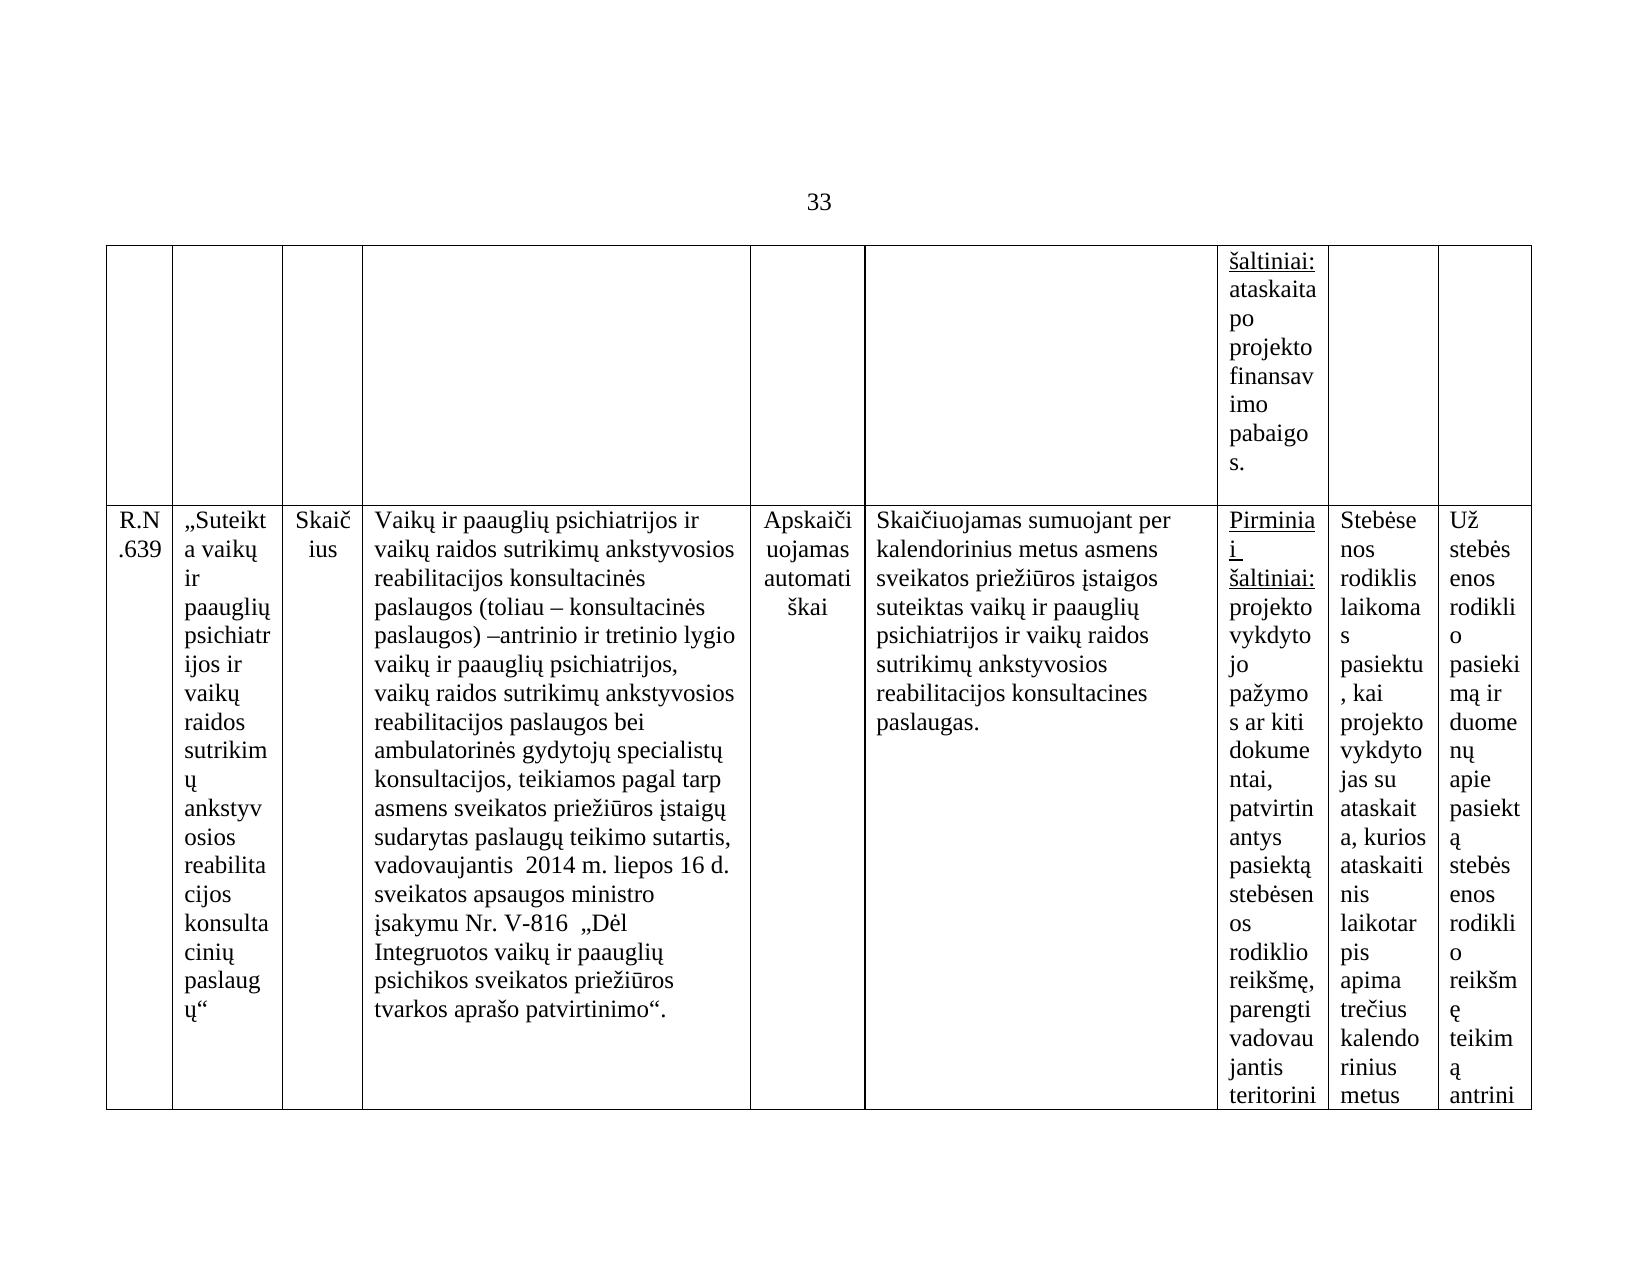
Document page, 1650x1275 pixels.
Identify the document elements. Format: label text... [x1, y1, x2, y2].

table_cell [866, 246, 1217, 504]
table_cell R.N.639 [107, 506, 172, 1109]
table_cell [751, 246, 864, 504]
table_cell šaltiniai: ataskaita po projekto finansavimo pabaigos. [1218, 246, 1328, 504]
table_cell [1329, 246, 1438, 504]
table_cell Skaičius [283, 506, 362, 1109]
table_cell [1439, 246, 1531, 504]
table_cell [107, 246, 172, 504]
table_cell [283, 246, 362, 504]
table_cell Vaikų ir paauglių psichiatrijos ir vaikų raidos sutrikimų ankstyvosios reabilitacijos konsultacinės paslaugos (toliau – konsultacinės paslaugos) –antrinio ir tretinio lygio vaikų ir paauglių psichiatrijos, vaikų raidos sutrikimų ankstyvosios reabilitacijos paslaugos bei ambulatorinės gydytojų specialistų konsultacijos, teikiamos pagal tarp asmens sveikatos priežiūros įstaigų sudarytas paslaugų teikimo sutartis, vadovaujantis 2014 m. liepos 16 d. sveikatos apsaugos ministro įsakymu Nr. V-816 „Dėl Integruotos vaikų ir paauglių psichikos sveikatos priežiūros tvarkos aprašo patvirtinimo“. [363, 506, 750, 1109]
table_cell Stebėsenos rodiklis laikomas pasiektu, kai projekto vykdytojas su ataskaita, kurios ataskaitinis laikotarpis apima trečius kalendorinius metus [1329, 506, 1438, 1109]
table_cell „Suteikta vaikų ir paauglių psichiatrijos ir vaikų raidos sutrikimų ankstyvosios reabilitacijos konsultacinių paslaugų“ [173, 506, 282, 1109]
table_cell [363, 246, 750, 504]
table_cell Apskaičiuojamas automatiškai [751, 506, 864, 1109]
table_cell Už stebėsenos rodiklio pasiekimą ir duomenų apie pasiektą stebėsenos rodiklio reikšmę teikimą antrini [1439, 506, 1531, 1109]
table_cell [173, 246, 282, 504]
table_cell Pirminiai šaltiniai: projekto vykdytojo pažymos ar kiti dokumentai, patvirtinantys pasiektą stebėsenos rodiklio reikšmę, parengti vadovaujantis teritorini [1218, 506, 1328, 1109]
table_cell Skaičiuojamas sumuojant per kalendorinius metus asmens sveikatos priežiūros įstaigos suteiktas vaikų ir paauglių psichiatrijos ir vaikų raidos sutrikimų ankstyvosios reabilitacijos konsultacines paslaugas. [866, 506, 1217, 1109]
